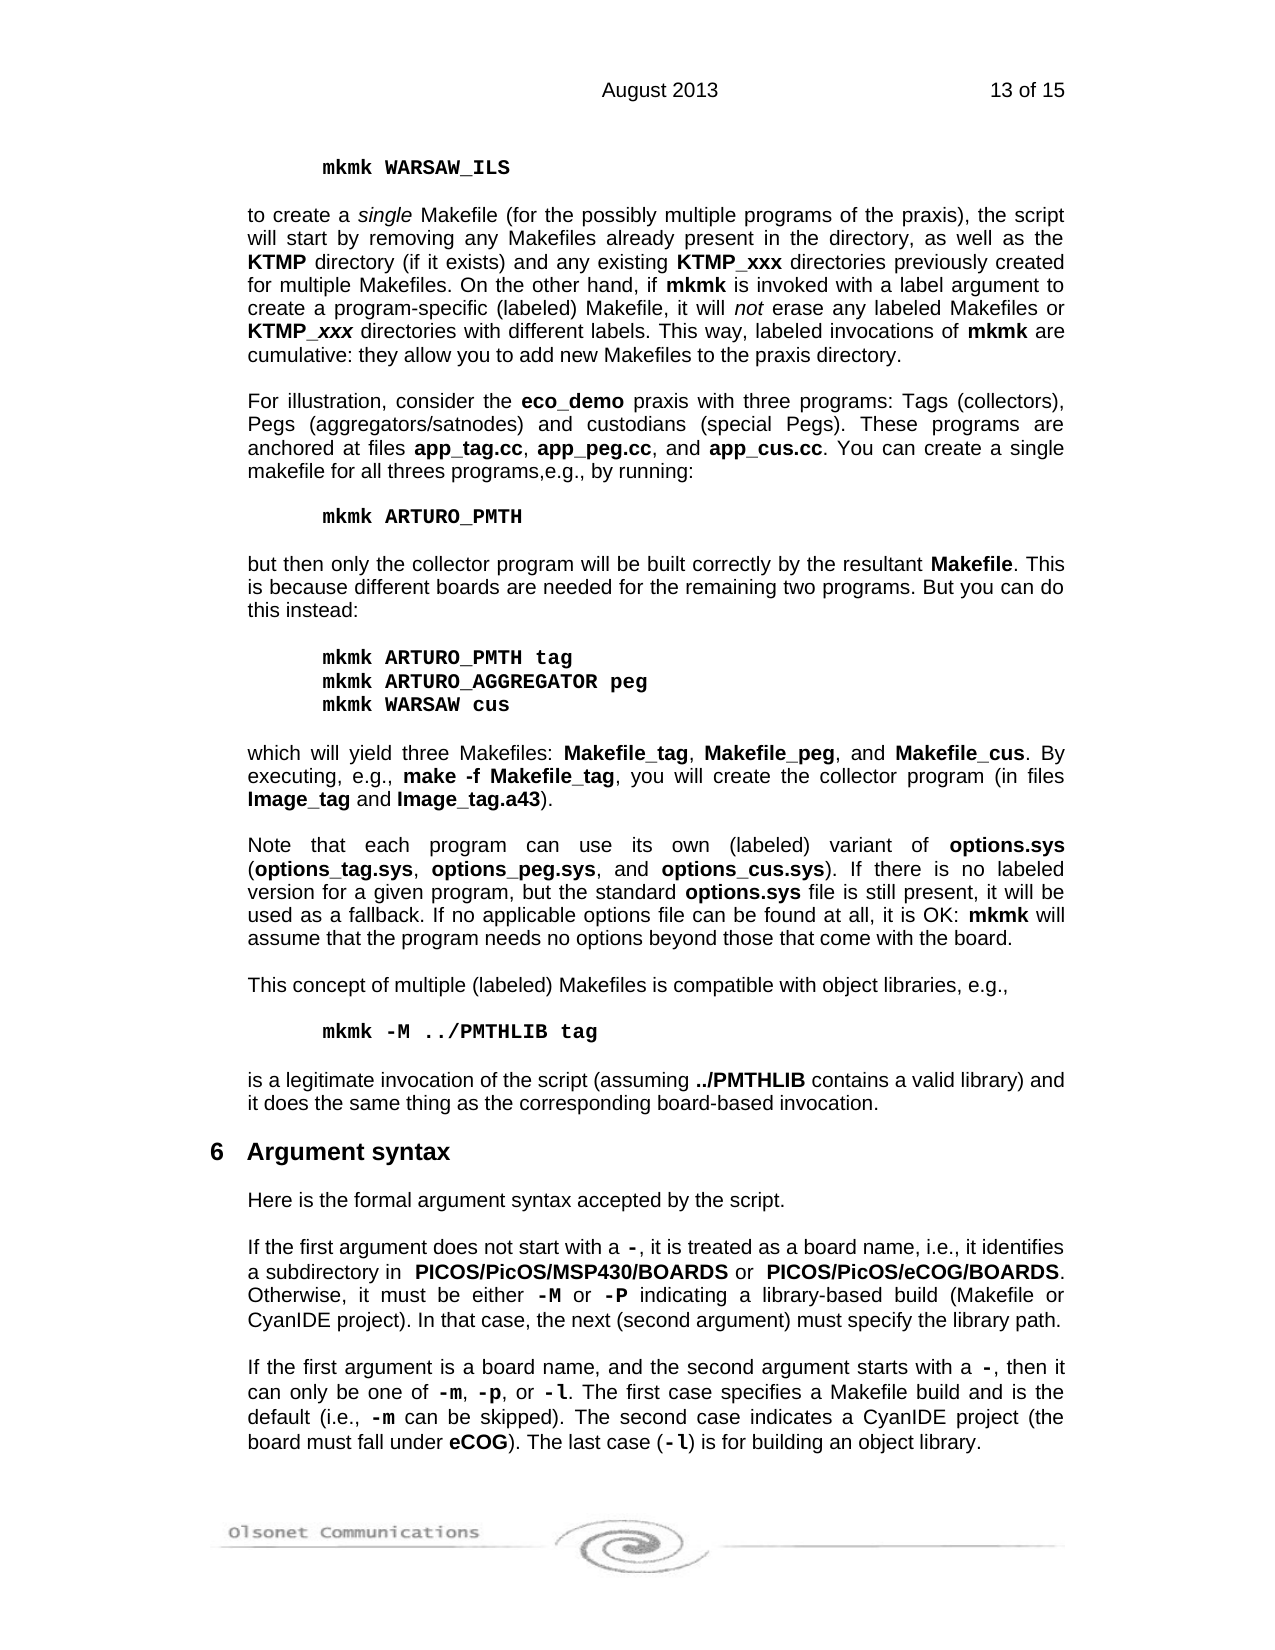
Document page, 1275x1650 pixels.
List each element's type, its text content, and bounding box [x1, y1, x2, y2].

text If the first argument does not start with a -, it is treated as a board name, i.e., it identifies a subdirectory in PICOS/PicOS/MSP430/BOARDS or PICOS/PicOS/eCOG/BOARDS. Otherwise, it must be either -M or -P indicating a library-based build (Makefile or CyanIDE project). In that case, the next (second argument) must specify the library path. [247, 1236, 1065, 1332]
text Note that each program can use its own (labeled) variant of options.sys (options_tag.sys, options_peg.sys, and options_cus.sys). If there is no labeled version for a given program, but the standard options.sys file is still present, it will be used as a fallback. If no applicable options file can be found at all, it is OK: mkmk will assume that the program needs no options beyond those that come with the board. [247, 834, 1065, 950]
text This concept of multiple (labeled) Makefiles is compatible with object libraries, e.g., [247, 973, 1065, 997]
picture [210, 1504, 1065, 1596]
text For illustration, consider the eco_demo praxis with three programs: Tags (collectors), Pegs (aggregators/satnodes) and custodians (special Pegs). These programs are anchored at files app_tag.cc, app_peg.cc, and app_cus.cc. You can create a single makefile for all threes programs,e.g., by running: [247, 389, 1065, 482]
text mkmk ARTURO_PMTH tag [247, 646, 1065, 671]
text mkmk -M ../PMTHLIB tag [247, 1020, 1065, 1045]
text mkmk WARSAW cus [247, 694, 1065, 718]
text Here is the formal argument syntax accepted by the script. [247, 1189, 1065, 1212]
text mkmk ARTURO_AGGREGATOR peg [247, 671, 1065, 694]
text is a legitimate invocation of the script (assuming ../PMTHLIB contains a valid library) and it does the same thing as the corresponding board-based invocation. [247, 1068, 1065, 1115]
text mkmk ARTURO_PMTH [247, 506, 1065, 529]
subtitle Argument syntax [210, 1138, 1065, 1166]
text which will yield three Makefiles: Makefile_tag, Makefile_peg, and Makefile_cus. By executing, e.g., make -f Makefile_tag, you will create the collector program (in files Image_tag and Image_tag.a43). [247, 741, 1065, 811]
text to create a single Makefile (for the possibly multiple programs of the praxis), the script will start by removing any Makefiles already present in the directory, as well as the KTMP directory (if it exists) and any existing KTMP_xxx directories previously created for multiple Makefiles. On the other hand, if mkmk is invoked with a label argument to create a program-specific (labeled) Makefile, it will not erase any labeled Makefiles or KTMP_xxx directories with different labels. This way, labeled invocations of mkmk are cumulative: they allow you to add new Makefiles to the praxis directory. [247, 204, 1065, 366]
text but then only the collector program will be built correctly by the resultant Makefile. This is because different boards are needed for the remaining two programs. But you can do this instead: [247, 553, 1065, 622]
text mkmk WARSAW_ILS [247, 155, 1065, 181]
text If the first argument is a board name, and the second argument starts with a -, then it can only be one of -m, -p, or -l. The first case specifies a Makefile build and is the default (i.e., -m can be skipped). The second case indicates a CyanIDE project (the board must fall under eCOG). The last case (-l) is for building an object library. [247, 1355, 1065, 1456]
